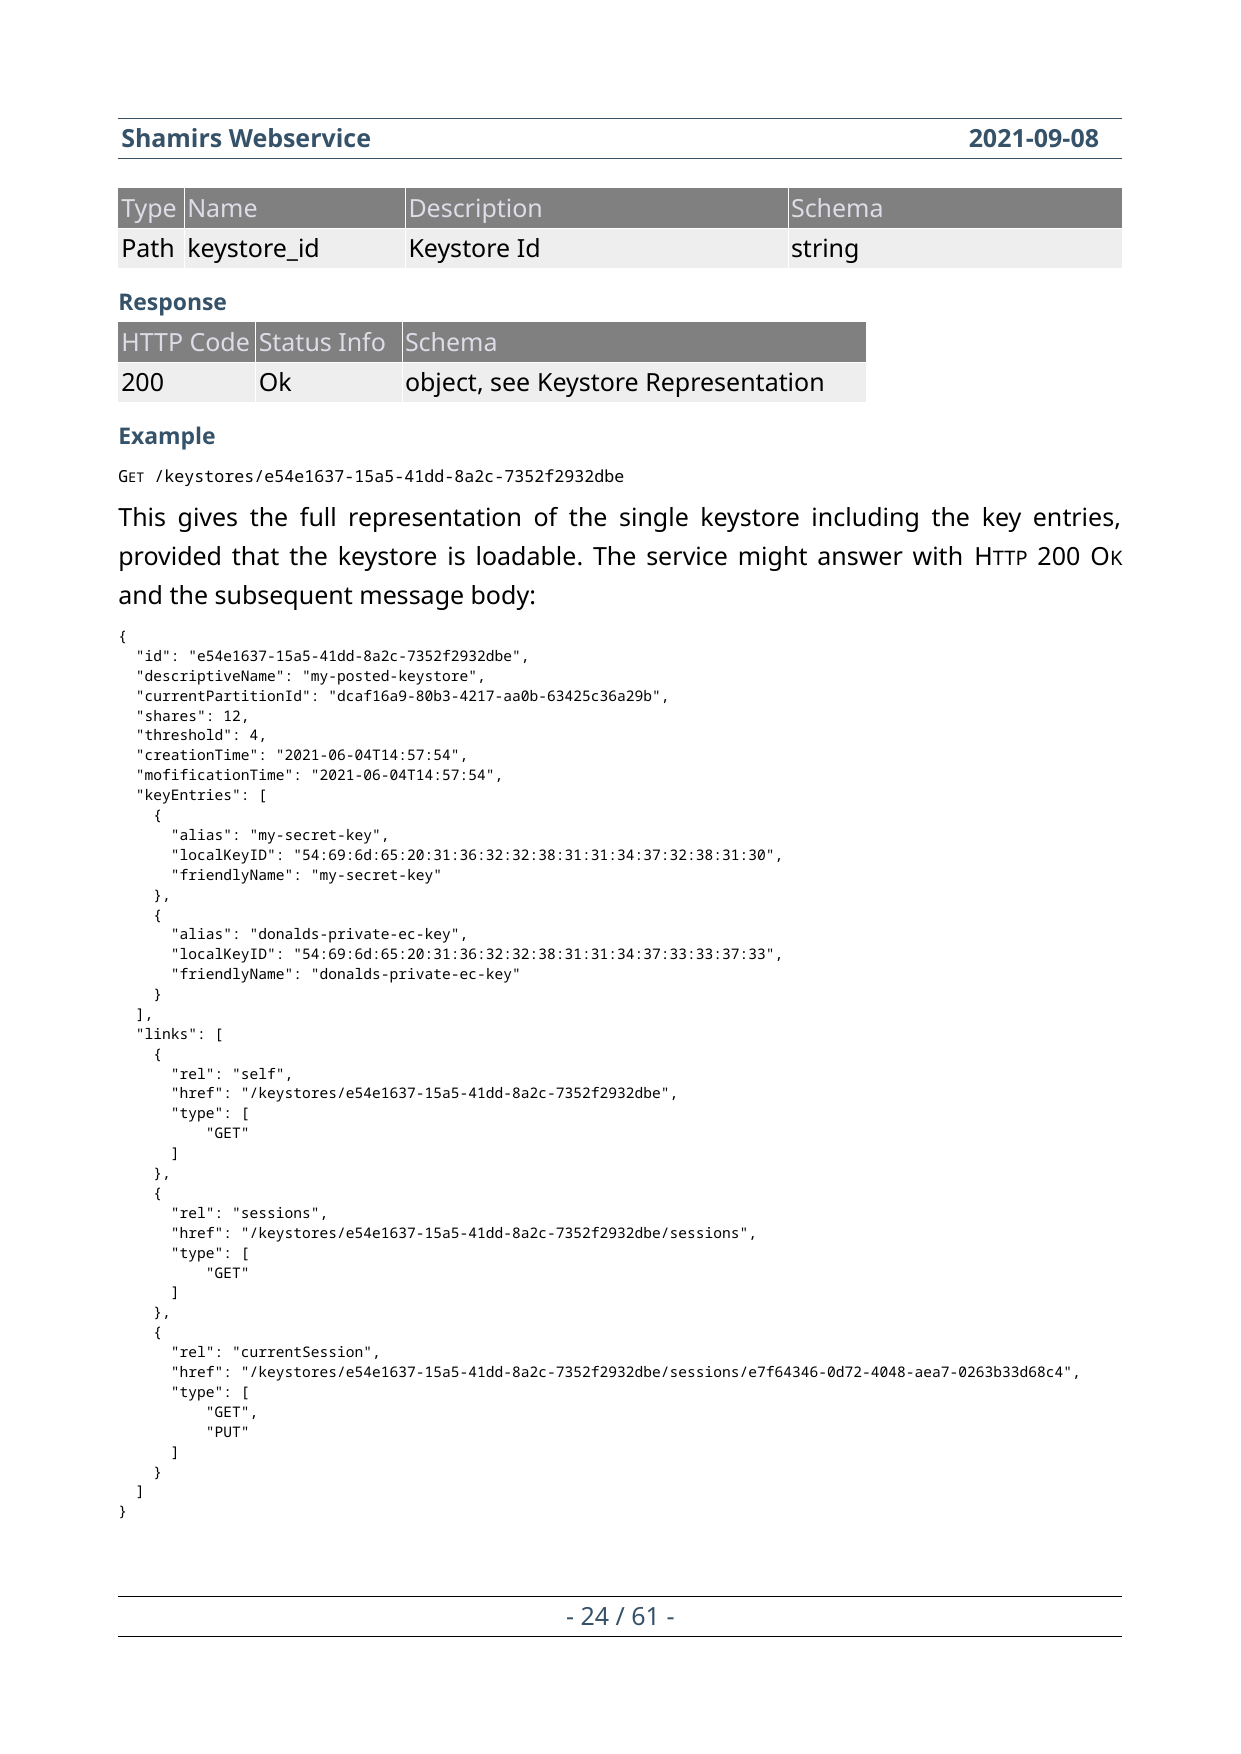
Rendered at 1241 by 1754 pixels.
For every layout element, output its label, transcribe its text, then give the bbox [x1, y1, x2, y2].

table_cell Path [118, 229, 184, 268]
text { [118, 1322, 1122, 1342]
text { [118, 805, 1122, 825]
text "id": "e54e1637-15a5-41dd-8a2c-7352f2932dbe", [118, 646, 1122, 666]
text "href": "/keystores/e54e1637-15a5-41dd-8a2c-7352f2932dbe", [118, 1083, 1122, 1103]
text "links": [ [118, 1024, 1122, 1043]
text "type": [ [118, 1242, 1122, 1262]
text "alias": "my-secret-key", [118, 825, 1122, 844]
text "GET", [118, 1402, 1122, 1422]
text "creationTime": "2021-06-04T14:57:54", [118, 745, 1122, 765]
text ], [118, 1004, 1122, 1024]
text "localKeyID": "54:69:6d:65:20:31:36:32:32:38:31:31:34:37:33:33:37:33", [118, 944, 1122, 964]
text "currentPartitionId": "dcaf16a9-80b3-4217-aa0b-63425c36a29b", [118, 685, 1122, 705]
table_header Name [185, 188, 405, 228]
table_cell keystore_id [185, 229, 405, 268]
text "type": [ [118, 1382, 1122, 1402]
text "mofificationTime": "2021-06-04T14:57:54", [118, 765, 1122, 785]
text "localKeyID": "54:69:6d:65:20:31:36:32:32:38:31:31:34:37:32:38:31:30", [118, 844, 1122, 864]
text "rel": "currentSession", [118, 1342, 1122, 1362]
table_header Schema [403, 322, 866, 362]
text ] [118, 1441, 1122, 1461]
text } [118, 1461, 1122, 1481]
text This gives the full representation of the single keystore including the key entries, provided that the keystore is loadable. The service might answer with Http 200 Ok and the subsequent message body: [118, 499, 1122, 612]
text { [118, 904, 1122, 924]
text "friendlyName": "donalds-private-ec-key" [118, 964, 1122, 984]
text "GET" [118, 1123, 1122, 1143]
table_header Schema [789, 188, 1122, 228]
text "shares": 12, [118, 705, 1122, 725]
text }, [118, 1302, 1122, 1322]
table_header HTTP Code [118, 322, 255, 362]
text "descriptiveName": "my-posted-keystore", [118, 666, 1122, 685]
table_cell Ok [256, 363, 402, 402]
table_header Description [406, 188, 788, 228]
text } [118, 1501, 1122, 1521]
text "threshold": 4, [118, 725, 1122, 745]
text "href": "/keystores/e54e1637-15a5-41dd-8a2c-7352f2932dbe/sessions/e7f64346-0d72-4048-aea7-0263b33d68c4", [118, 1362, 1122, 1382]
table_header Type [118, 188, 184, 228]
text Example [118, 420, 1122, 451]
table_cell string [789, 229, 1122, 268]
text "friendlyName": "my-secret-key" [118, 864, 1122, 884]
text ] [118, 1481, 1122, 1501]
text Response [118, 286, 1122, 317]
text "alias": "donalds-private-ec-key", [118, 924, 1122, 944]
text } [118, 984, 1122, 1004]
text }, [118, 1163, 1122, 1183]
table_cell object, see Keystore Representation [403, 363, 866, 402]
text "keyEntries": [ [118, 785, 1122, 805]
table_cell Keystore Id [406, 229, 788, 268]
table_header Status Info [256, 322, 402, 362]
table_cell 200 [118, 363, 255, 402]
text ] [118, 1282, 1122, 1302]
text "GET" [118, 1262, 1122, 1282]
text "rel": "self", [118, 1063, 1122, 1083]
text }, [118, 884, 1122, 904]
text "rel": "sessions", [118, 1203, 1122, 1223]
text { [118, 626, 1122, 646]
text ] [118, 1143, 1122, 1163]
text "href": "/keystores/e54e1637-15a5-41dd-8a2c-7352f2932dbe/sessions", [118, 1223, 1122, 1242]
text "type": [ [118, 1103, 1122, 1123]
text Get /keystores/e54e1637-15a5-41dd-8a2c-7352f2932dbe [118, 464, 1122, 487]
text "PUT" [118, 1422, 1122, 1441]
text { [118, 1183, 1122, 1203]
text { [118, 1043, 1122, 1063]
